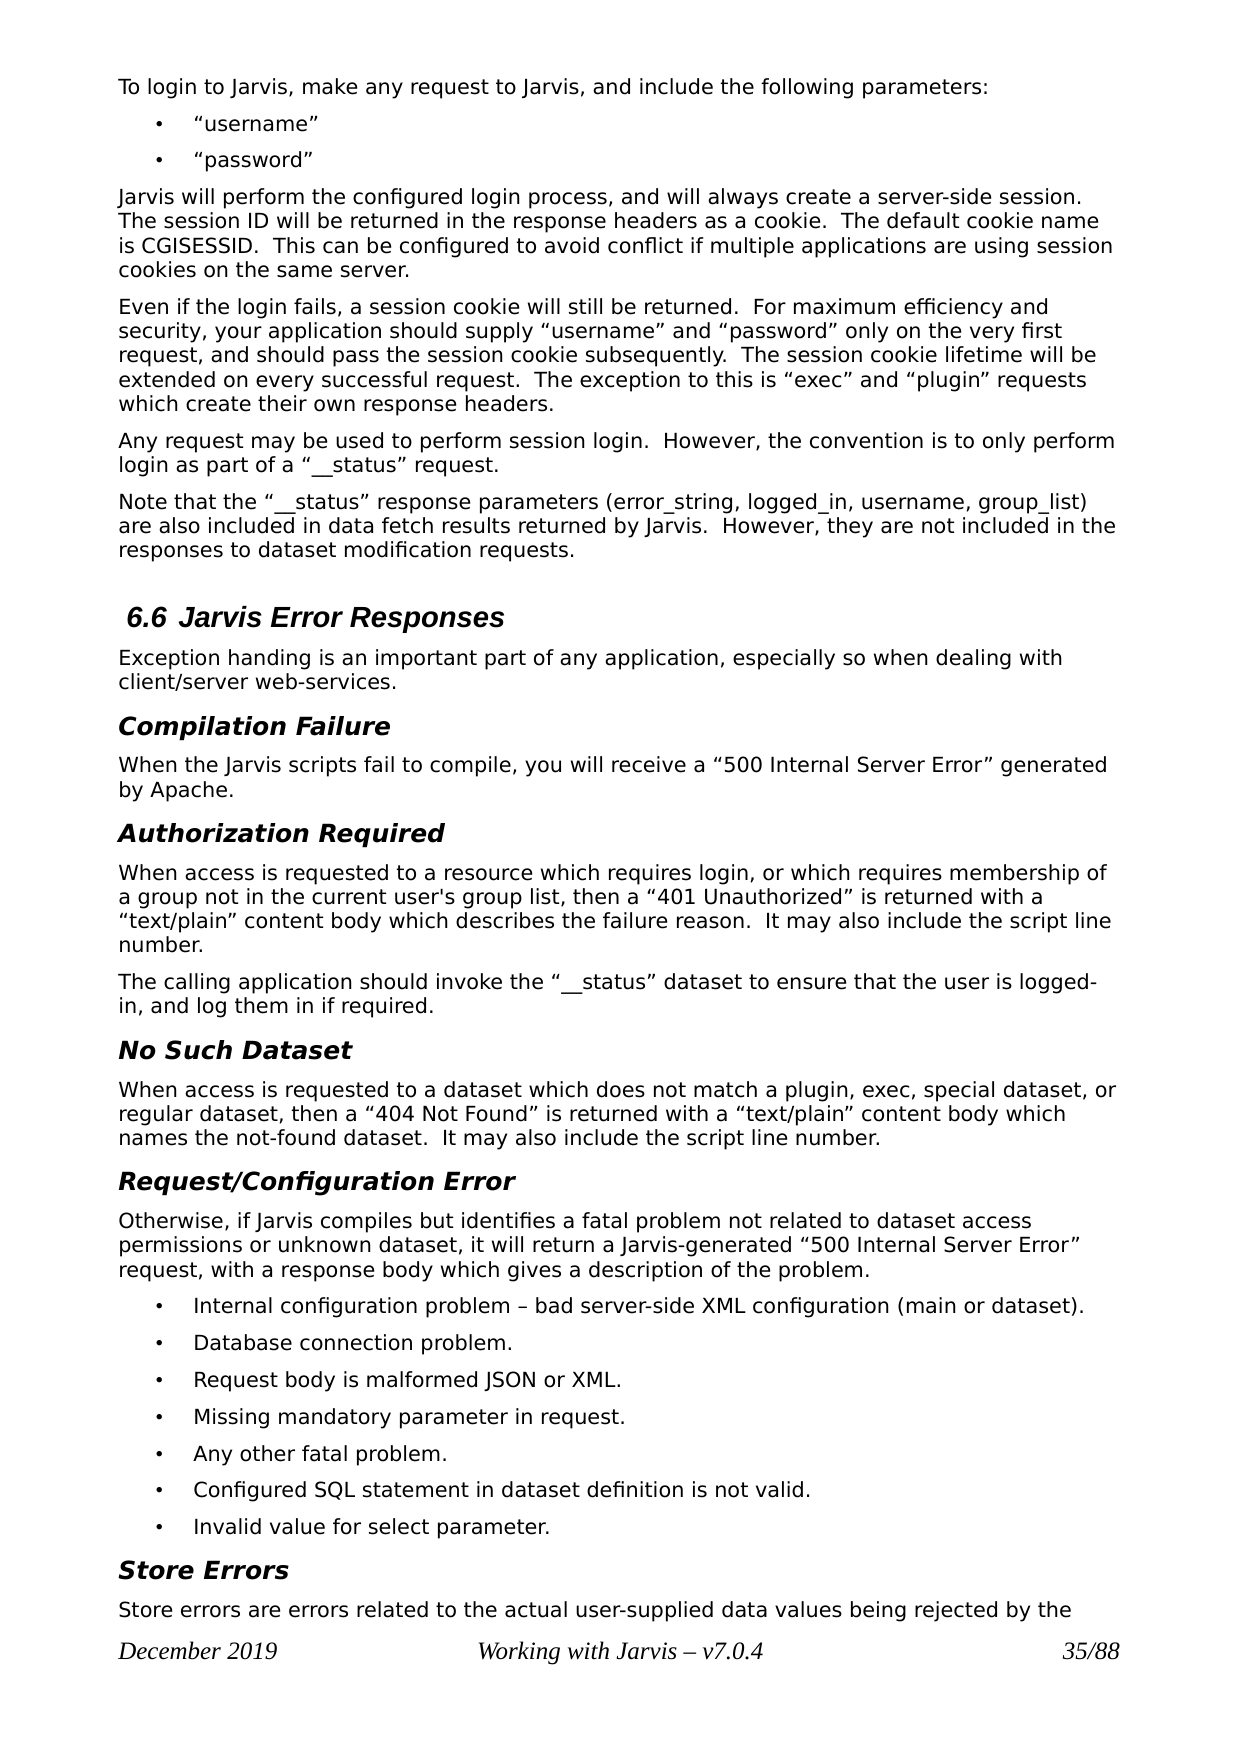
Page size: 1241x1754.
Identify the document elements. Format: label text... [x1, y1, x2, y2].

list Invalid value for select parameter. [156, 1515, 1122, 1539]
subtitle Compilation Failure [118, 712, 1122, 741]
text When the Jarvis scripts fail to compile, you will receive a “500 Internal Server Error” generated by Apache. [118, 753, 1122, 802]
text To login to Jarvis, make any request to Jarvis, and include the following parameters: [118, 75, 1122, 99]
subtitle No Such Dataset [118, 1036, 1122, 1065]
text The calling application should invoke the “__status” dataset to ensure that the user is logged-in, and log them in if required. [118, 970, 1122, 1019]
text Any request may be used to perform session login. However, the convention is to only perform login as part of a “__status” request. [118, 429, 1122, 477]
subtitle Jarvis Error Responses [118, 600, 1122, 634]
list Request body is malformed JSON or XML. [156, 1368, 1122, 1392]
text Otherwise, if Jarvis compiles but identifies a fatal problem not related to dataset access permissions or unknown dataset, it will return a Jarvis-generated “500 Internal Server Error” request, with a response body which gives a description of the problem. [118, 1209, 1122, 1282]
list “username” [156, 112, 1122, 136]
text Even if the login fails, a session cookie will still be returned. For maximum efficiency and security, your application should supply “username” and “password” only on the very first request, and should pass the session cookie subsequently. The session cookie lifetime will be extended on every successful request. The exception to this is “exec” and “plugin” requests which create their own response headers. [118, 295, 1122, 416]
list Any other fatal problem. [156, 1442, 1122, 1466]
text Note that the “__status” response parameters (error_string, logged_in, username, group_list) are also included in data fetch results returned by Jarvis. However, they are not included in the responses to dataset modification requests. [118, 490, 1122, 563]
text Exception handing is an important part of any application, especially so when dealing with client/server web-services. [118, 646, 1122, 695]
list Configured SQL statement in dataset definition is not valid. [156, 1478, 1122, 1503]
list Internal configuration problem – bad server-side XML configuration (main or dataset). [156, 1294, 1122, 1319]
subtitle Authorization Required [118, 819, 1122, 848]
text When access is requested to a resource which requires login, or which requires membership of a group not in the current user's group list, then a “401 Unauthorized” is returned with a “text/plain” content body which describes the failure reason. It may also include the script line number. [118, 861, 1122, 958]
subtitle Request/Configuration Error [118, 1168, 1122, 1197]
list Database connection problem. [156, 1331, 1122, 1356]
text Store errors are errors related to the actual user-supplied data values being rejected by the [118, 1598, 1122, 1622]
text Jarvis will perform the configured login process, and will always create a server-side session. The session ID will be returned in the response headers as a cookie. The default cookie name is CGISESSID. This can be configured to avoid conflict if multiple applications are using session cookies on the same server. [118, 185, 1122, 282]
list Missing mandatory parameter in request. [156, 1405, 1122, 1429]
list “password” [156, 148, 1122, 173]
subtitle Store Errors [118, 1557, 1122, 1586]
text When access is requested to a dataset which does not match a plugin, exec, special dataset, or regular dataset, then a “404 Not Found” is returned with a “text/plain” content body which names the not-found dataset. It may also include the script line number. [118, 1078, 1122, 1150]
